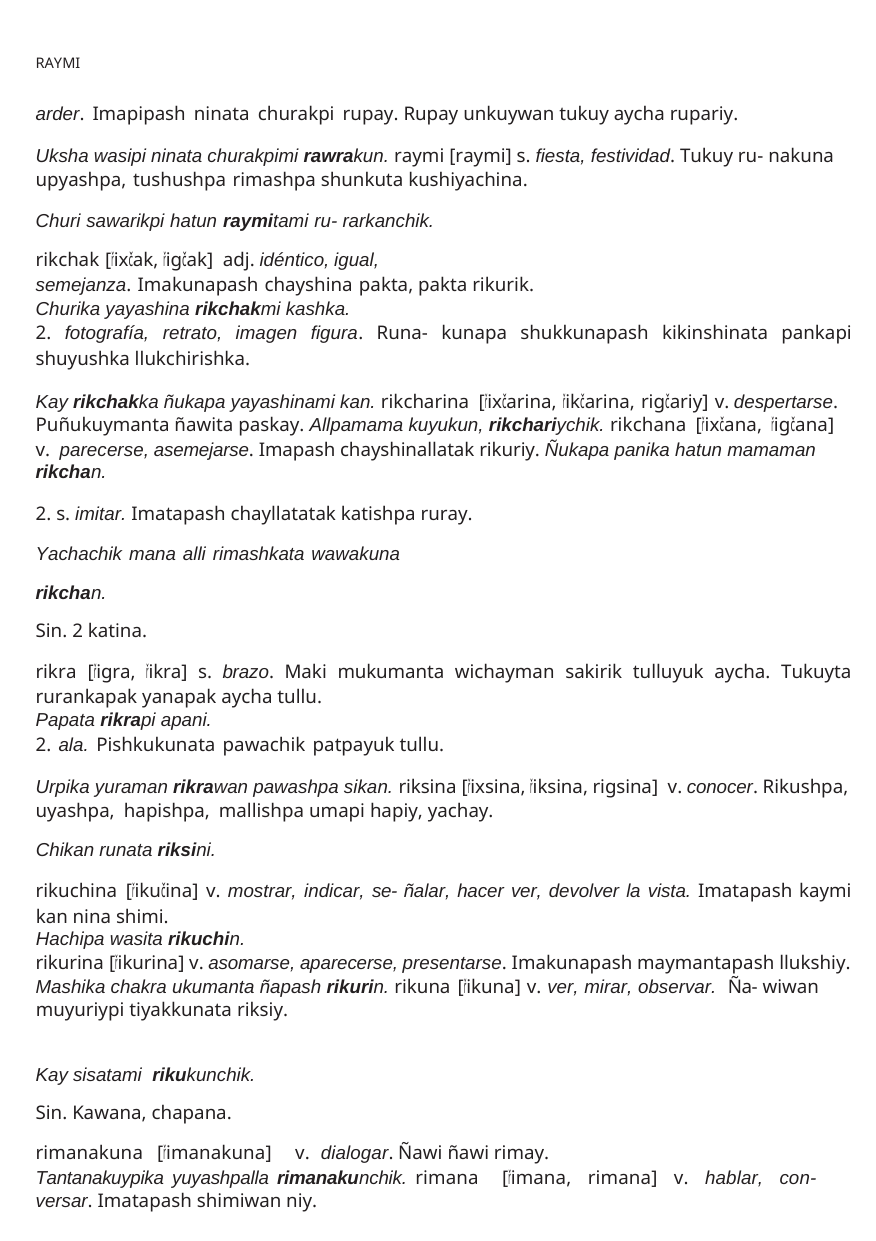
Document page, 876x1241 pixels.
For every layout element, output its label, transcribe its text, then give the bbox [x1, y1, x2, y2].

text 2. fotografía, retrato, imagen figura. Runa- kunapa shukkunapash kikinshinata pankapi shuyushka llukchirishka. [35, 319, 852, 371]
text rikra [řigra, řikra] s. brazo. Maki mukumanta wichayman sakirik tulluyuk aycha. Tukuyta rurankapak yanapak aycha tullu. [35, 658, 852, 709]
text Urpika yuraman rikrawan pawashpa sikan. riksina [řixsina, řiksina, rigsina] v. conocer. Rikushpa, uyashpa, hapishpa, mallishpa umapi hapiy, yachay. [35, 774, 856, 823]
text Kay rikchakka ñukapa yayashinami kan. rikcharina [řixčarina, řikčarina, rigčariy] v. despertarse. Puñukuymanta ñawita paskay. Allpamama kuyukun, rikchariychik. rikchana [řixčana, řigčana] v. parecerse, asemejarse. Imapash chayshinallatak rikuriy. Ñukapa panika hatun mamaman rikchan. [35, 389, 853, 482]
text Tantanakuypika yuyashpalla rimanakunchik. rimana [řimana, rimana] v. hablar, con- versar. Imatapash shimiwan niy. [35, 1166, 816, 1213]
text Churika yayashina rikchakmi kashka. [35, 297, 856, 319]
text rikurina [řikurina] v. asomarse, aparecerse, presentarse. Imakunapash maymantapash llukshiy. [35, 949, 852, 975]
text Mashika chakra ukumanta ñapash rikurin. rikuna [řikuna] v. ver, mirar, observar. Ña- wiwan muyuriypi tiyakkunata riksiy. [35, 975, 856, 1022]
text Chikan runata riksini. [36, 840, 856, 861]
text rimanakuna [řimanakuna] v. dialogar. Ñawi ñawi rimay. [35, 1140, 816, 1164]
text RAYMI [35, 53, 856, 73]
text Sin. Kawana, chapana. [35, 1103, 856, 1123]
text Uksha wasipi ninata churakpimi rawrakun. raymi [raymi] s. fiesta, festividad. Tukuy ru- nakuna upyashpa, tushushpa rimashpa shunkuta kushiyachina. [35, 143, 852, 192]
text Kay sisatami rikukunchik. [35, 1063, 856, 1085]
text rikchak [řixčak, řigčak] adj. idéntico, igual, [35, 248, 856, 271]
text arder. Imapipash ninata churakpi rupay. Rupay unkuywan tukuy aycha rupariy. [35, 100, 856, 126]
text Yachachik mana alli rimashkata wawakuna [35, 543, 856, 564]
text 2. ala. Pishkukunata pawachik patpayuk tullu. [35, 731, 856, 756]
text rikchan. [35, 582, 856, 603]
text Churi sawarikpi hatun raymitami ru- rarkanchik. [35, 209, 856, 231]
text Hachipa wasita rikuchin. [36, 929, 856, 949]
text Papata rikrapi apani. [35, 709, 856, 731]
text semejanza. Imakunapash chayshina pakta, pakta rikurik. [35, 271, 856, 297]
text Sin. 2 katina. [35, 621, 856, 641]
text 2. s. imitar. Imatapash chayllatatak katishpa ruray. [35, 500, 852, 525]
text rikuchina [řikučina] v. mostrar, indicar, se- ñalar, hacer ver, devolver la vista. Imatapash kaymi kan nina shimi. [35, 878, 852, 929]
